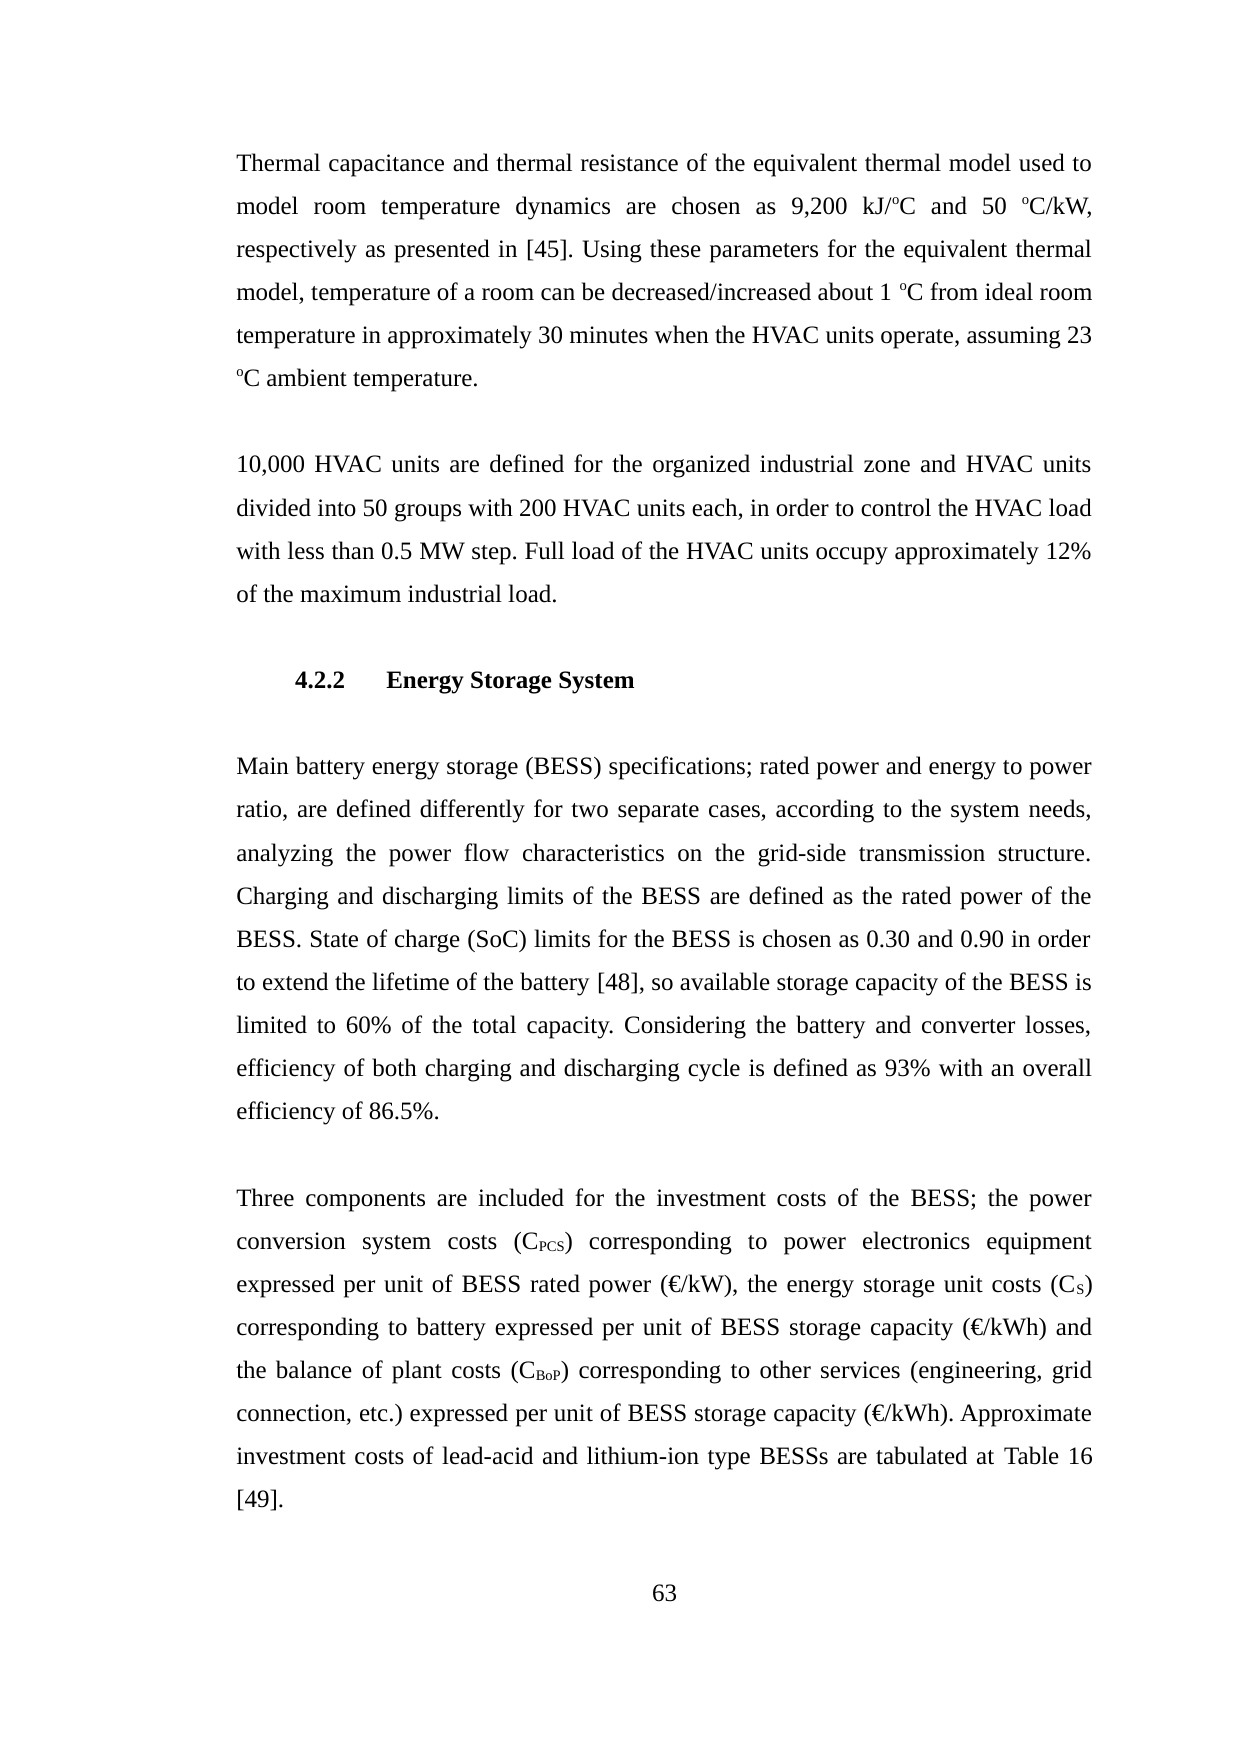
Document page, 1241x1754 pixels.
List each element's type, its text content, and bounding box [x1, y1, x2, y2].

text 10,000 HVAC units are defined for the organized industrial zone and HVAC units divided into 50 groups with 200 HVAC units each, in order to control the HVAC load with less than 0.5 MW step. Full load of the HVAC units occupy approximately 12% of the maximum industrial load. [236, 449, 1093, 608]
text Thermal capacitance and thermal resistance of the equivalent thermal model used to model room temperature dynamics are chosen as 9,200 kJ/oC and 50 oC/kW, respectively as presented in [45]⁠. Using these parameters for the equivalent thermal model, temperature of a room can be decreased/increased about 1 oC from ideal room temperature in approximately 30 minutes when the HVAC units operate, assuming 23 oC ambient temperature. [236, 148, 1093, 392]
list Energy Storage System [295, 665, 1093, 694]
text Three components are included for the investment costs of the BESS; the power conversion system costs (CPCS) corresponding to power electronics equipment expressed per unit of BESS rated power (€/kW), the energy storage unit costs (CS) corresponding to battery expressed per unit of BESS storage capacity (€/kWh) and the balance of plant costs (CBoP) corresponding to other services (engineering, grid connection, etc.) expressed per unit of BESS storage capacity (€/kWh). Approximate investment costs of lead-acid and lithium-ion type BESSs are tabulated at Table 16 [49]⁠. [236, 1183, 1093, 1513]
text Main battery energy storage (BESS) specifications; rated power and energy to power ratio, are defined differently for two separate cases, according to the system needs, analyzing the power flow characteristics on the grid-side transmission structure. Charging and discharging limits of the BESS are defined as the rated power of the BESS. State of charge (SoC) limits for the BESS is chosen as 0.30 and 0.90 in order to extend the lifetime of the battery [48]⁠, so available storage capacity of the BESS is limited to 60% of the total capacity. Considering the battery and converter losses, efficiency of both charging and discharging cycle is defined as 93% with an overall efficiency of 86.5%. [236, 751, 1093, 1125]
